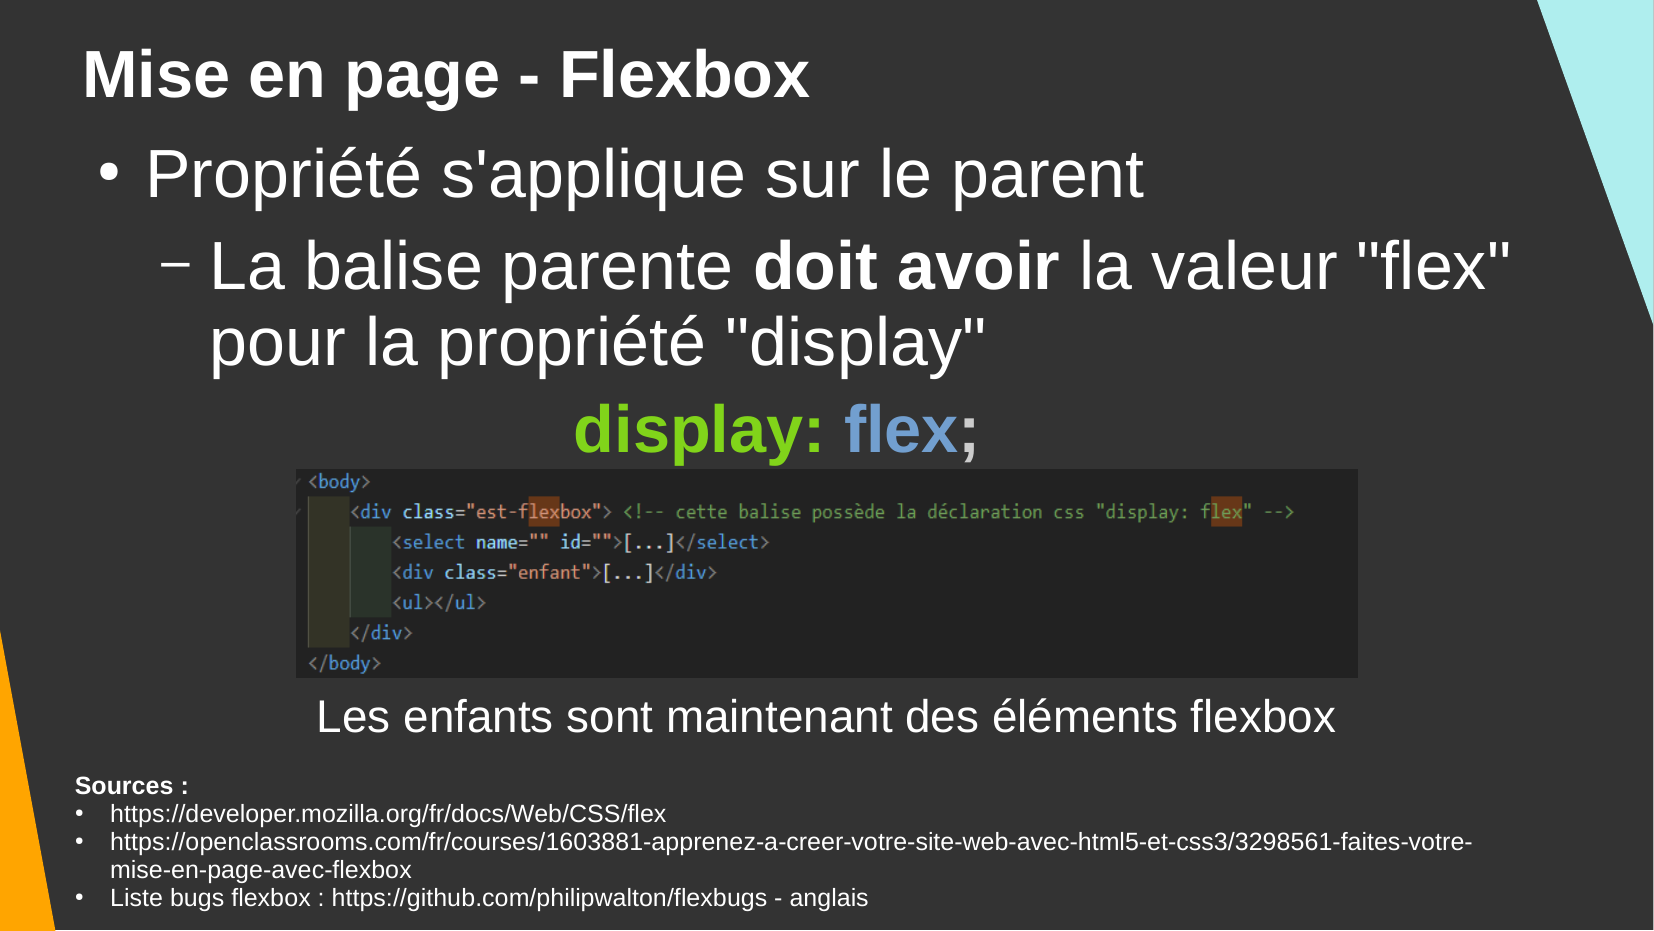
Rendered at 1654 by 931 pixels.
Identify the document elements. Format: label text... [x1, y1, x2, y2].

picture [296, 469, 1358, 678]
text_box display: flex; [484, 384, 1153, 469]
title Mise en page - Flexbox [82, 37, 1571, 114]
list Propriété s'applique sur le parent La balise parente doit avoir la valeur "flex" pour la propriété "display" [80, 135, 1605, 381]
text_box [0, 630, 56, 931]
text_box Sources : https://developer.mozilla.org/fr/docs/Web/CSS/flex https://openclassrooms.com/fr/courses/1603881-apprenez-a-creer-votre-site-web-avec-html5-et-css3/3298561-faites-votre-mise-en-page-avec-flexbox Liste bugs flexbox : https://github.com/philipwalton/flexbugs - anglais [60, 764, 1546, 931]
text_box [1537, 0, 1654, 327]
title Les enfants sont maintenant des éléments flexbox [283, 690, 1371, 743]
